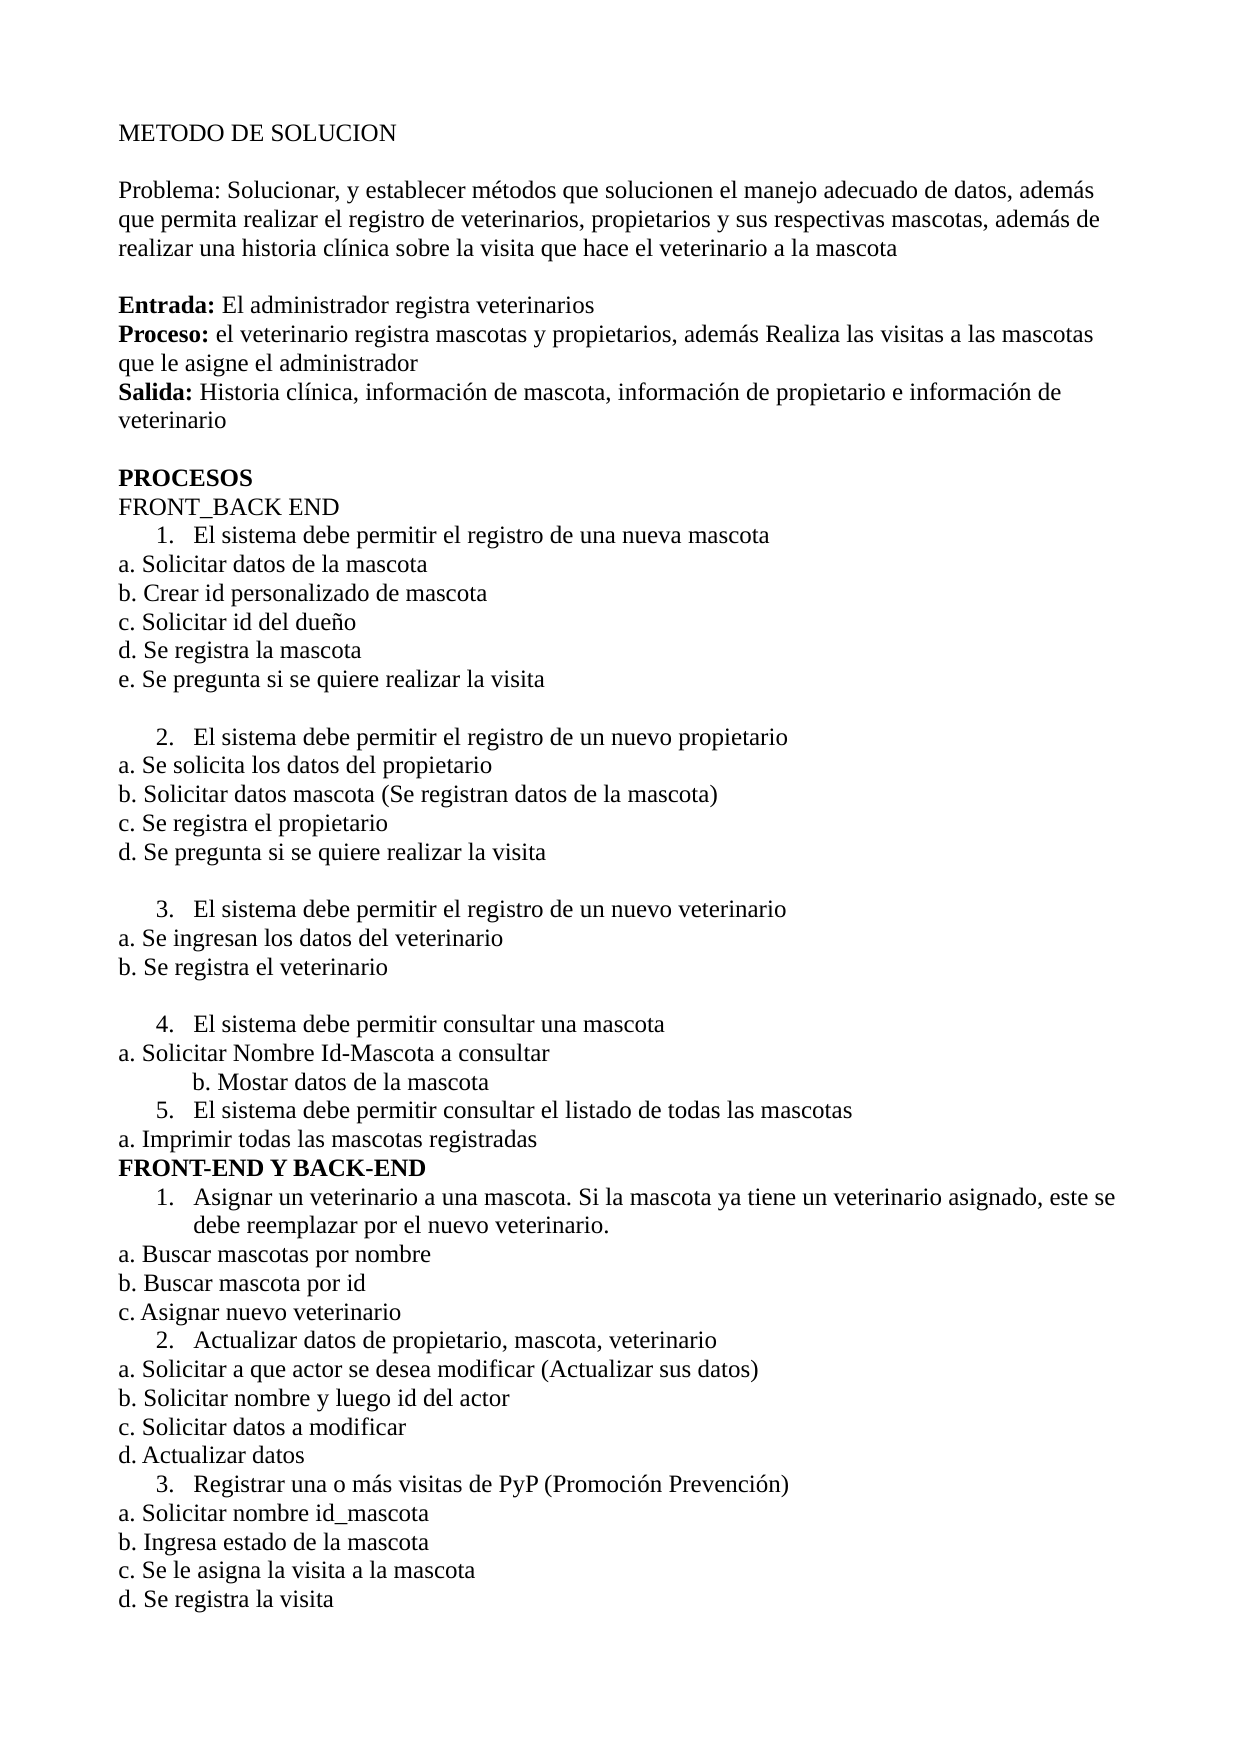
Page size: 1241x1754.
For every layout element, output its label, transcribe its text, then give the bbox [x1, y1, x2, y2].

list El sistema debe permitir el registro de un nuevo propietario [156, 722, 1122, 751]
text PROCESOS [118, 463, 1122, 492]
text Salida: Historia clínica, información de mascota, información de propietario e información de veterinario [118, 377, 1122, 434]
list El sistema debe permitir consultar el listado de todas las mascotas [156, 1096, 1122, 1124]
list El sistema debe permitir el registro de una nueva mascota [156, 521, 1122, 549]
text c. Solicitar datos a modificar [118, 1412, 1122, 1441]
text a. Solicitar a que actor se desea modificar (Actualizar sus datos) [118, 1354, 1122, 1383]
list Actualizar datos de propietario, mascota, veterinario [156, 1326, 1122, 1354]
text FRONT_BACK END [118, 492, 1122, 521]
list El sistema debe permitir consultar una mascota [156, 1009, 1122, 1038]
text a. Se solicita los datos del propietario [118, 751, 1122, 779]
list Asignar un veterinario a una mascota. Si la mascota ya tiene un veterinario asignado, este se debe reemplazar por el nuevo veterinario. [156, 1182, 1122, 1239]
text Proceso: el veterinario registra mascotas y propietarios, además Realiza las visitas a las mascotas que le asigne el administrador [118, 319, 1122, 377]
text b. Se registra el veterinario [118, 952, 1122, 981]
text a. Imprimir todas las mascotas registradas [118, 1124, 1122, 1153]
text b. Ingresa estado de la mascota [118, 1527, 1122, 1556]
text b. Solicitar datos mascota (Se registran datos de la mascota) [118, 779, 1122, 808]
list El sistema debe permitir el registro de un nuevo veterinario [156, 894, 1122, 923]
text FRONT-END Y BACK-END [118, 1153, 1122, 1182]
text b. Crear id personalizado de mascota [118, 578, 1122, 607]
text c. Asignar nuevo veterinario [118, 1297, 1122, 1326]
text b. Mostar datos de la mascota [118, 1067, 1122, 1096]
text d. Se pregunta si se quiere realizar la visita [118, 837, 1122, 866]
text Problema: Solucionar, y establecer métodos que solucionen el manejo adecuado de datos, además que permita realizar el registro de veterinarios, propietarios y sus respectivas mascotas, además de realizar una historia clínica sobre la visita que hace el veterinario a la mascota [118, 176, 1122, 262]
text a. Se ingresan los datos del veterinario [118, 923, 1122, 952]
text Entrada: El administrador registra veterinarios [118, 291, 1122, 319]
text a. Solicitar nombre id_mascota [118, 1498, 1122, 1527]
text METODO DE SOLUCION [118, 118, 1122, 147]
text d. Actualizar datos [118, 1441, 1122, 1469]
text d. Se registra la visita [118, 1584, 1122, 1613]
text c. Se registra el propietario [118, 808, 1122, 837]
text a. Buscar mascotas por nombre [118, 1239, 1122, 1268]
text b. Solicitar nombre y luego id del actor [118, 1383, 1122, 1412]
text d. Se registra la mascota [118, 636, 1122, 664]
text a. Solicitar Nombre Id-Mascota a consultar [118, 1038, 1122, 1067]
list Registrar una o más visitas de PyP (Promoción Prevención) [156, 1469, 1122, 1498]
text c. Se le asigna la visita a la mascota [118, 1556, 1122, 1584]
text e. Se pregunta si se quiere realizar la visita [118, 664, 1122, 693]
text b. Buscar mascota por id [118, 1268, 1122, 1297]
text c. Solicitar id del dueño [118, 607, 1122, 636]
text a. Solicitar datos de la mascota [118, 549, 1122, 578]
